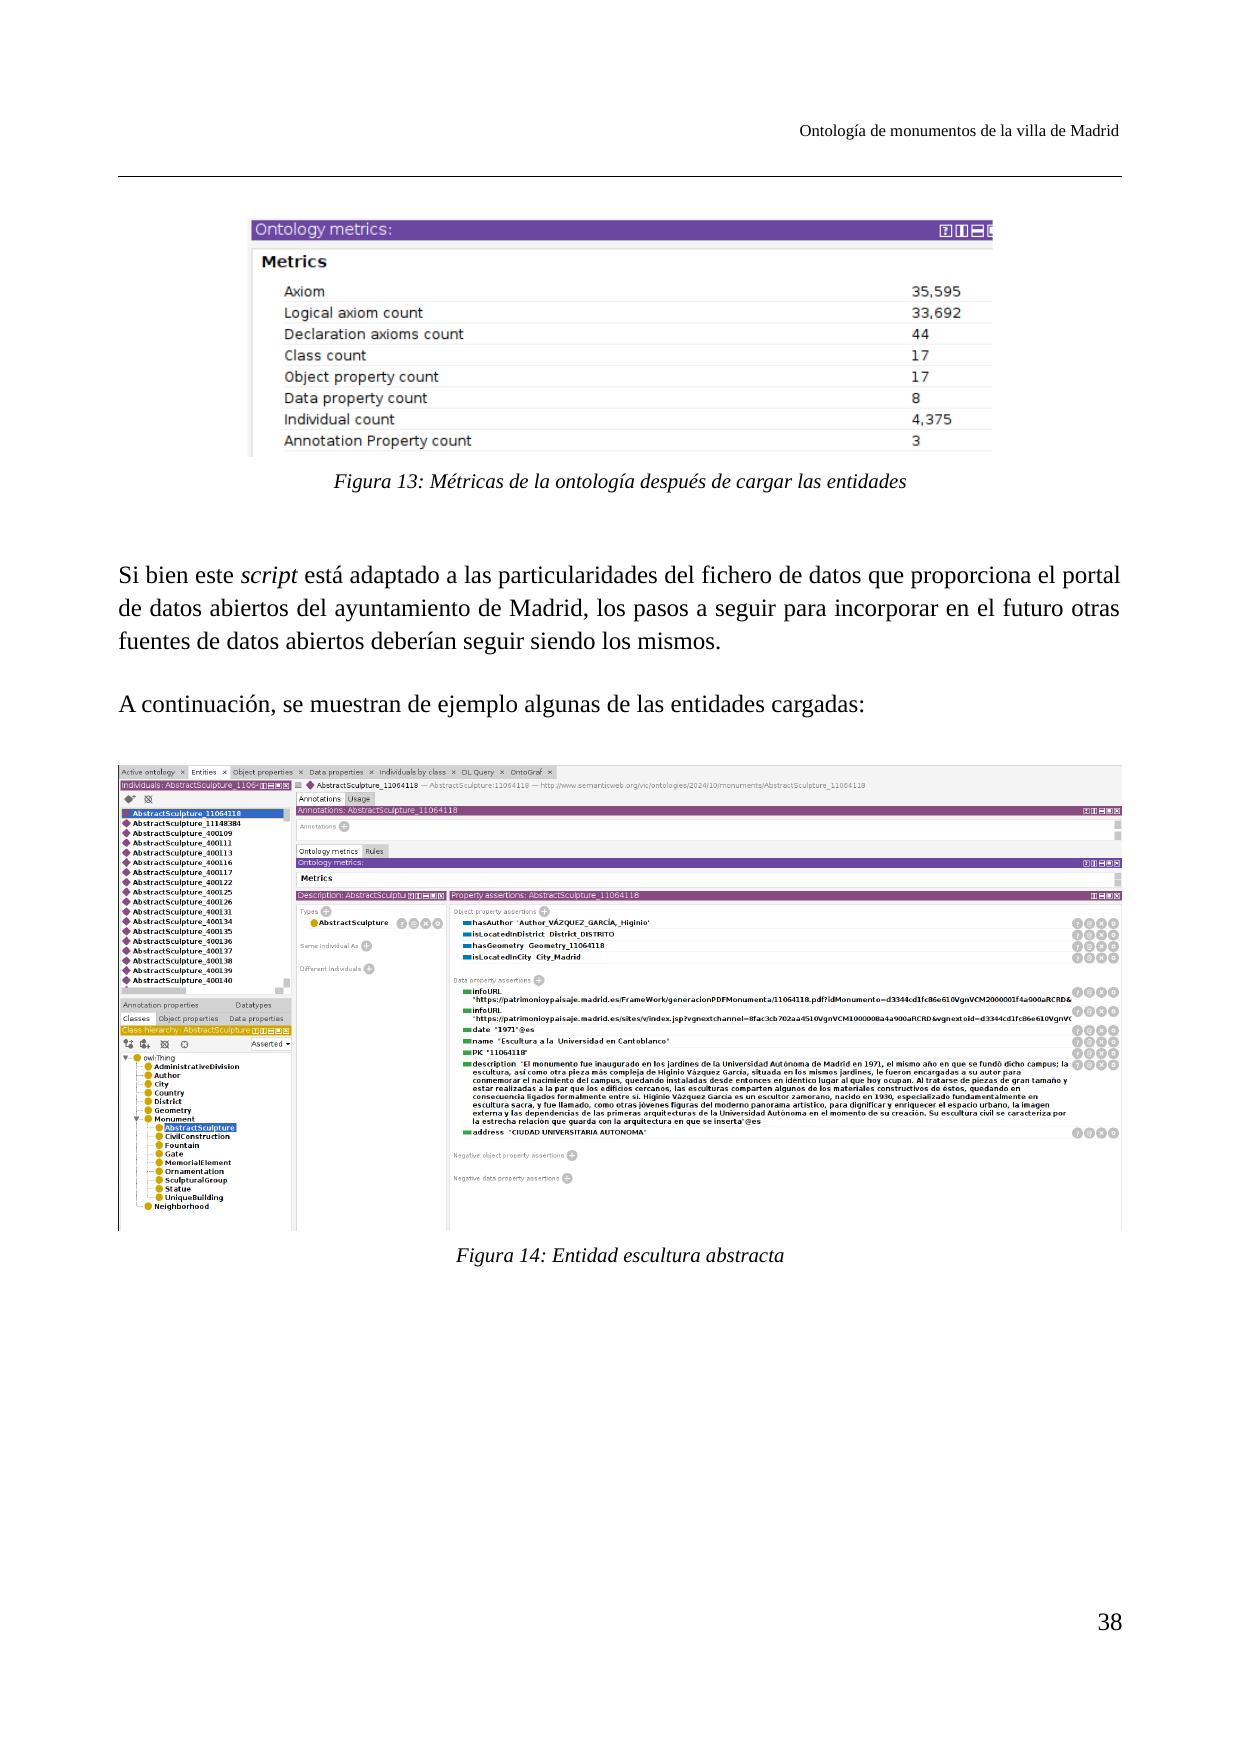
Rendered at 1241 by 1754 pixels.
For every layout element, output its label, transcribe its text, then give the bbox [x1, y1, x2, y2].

text Figura 14: Entidad escultura abstracta [118, 1231, 1122, 1267]
text Figura 13: Métricas de la ontología después de cargar las entidades [247, 457, 993, 493]
text A continuación, se muestran de ejemplo algunas de las entidades cargadas: [118, 689, 1122, 718]
picture [118, 765, 1123, 1231]
text Si bien este script está adaptado a las particularidades del fichero de datos que proporciona el portal de datos abiertos del ayuntamiento de Madrid, los pasos a seguir para incorporar en el futuro otras fuentes de datos abiertos deberían seguir siendo los mismos. [118, 560, 1122, 655]
picture [247, 218, 993, 457]
